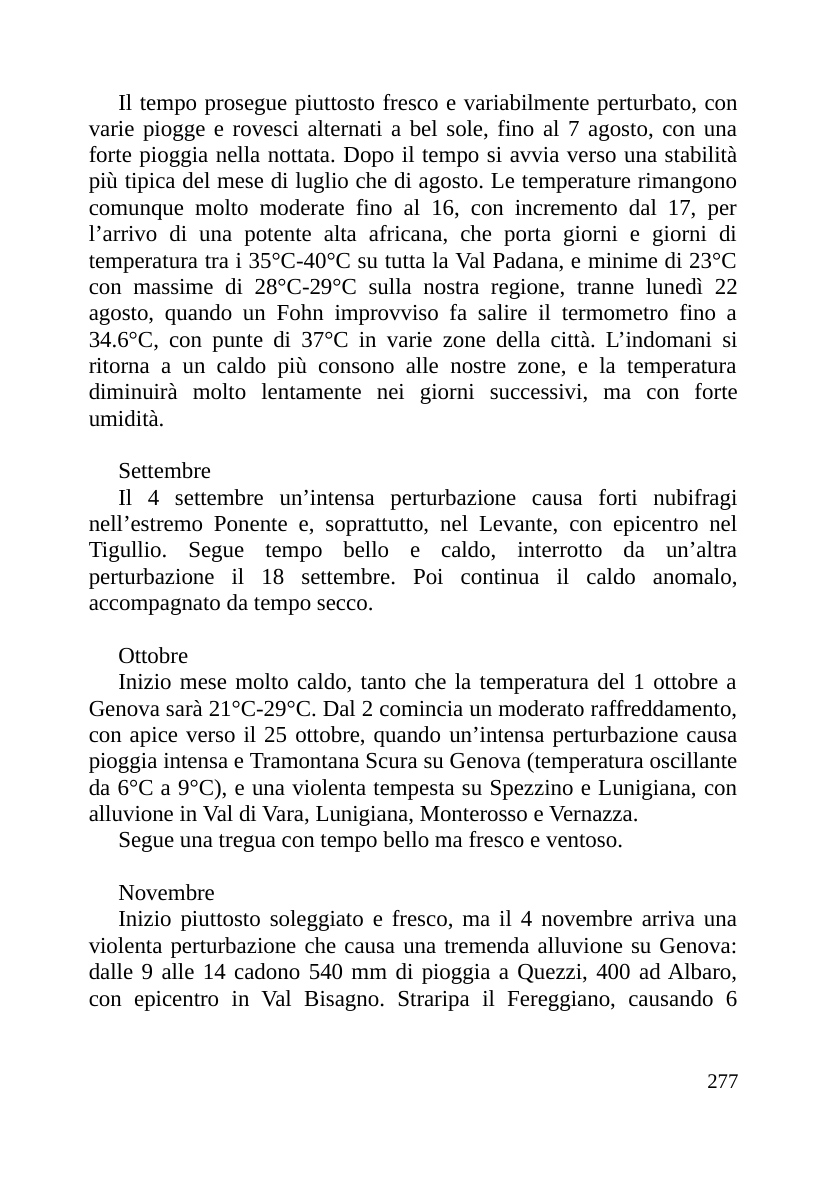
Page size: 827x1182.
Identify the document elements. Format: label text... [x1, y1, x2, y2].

text Segue una tregua con tempo bello ma fresco e ventoso. [88, 826, 738, 853]
text Settembre [88, 457, 738, 484]
text Il 4 settembre un’intensa perturbazione causa forti nubifragi nell’estremo Ponente e, soprattutto, nel Levante, con epicentro nel Tigullio. Segue tempo bello e caldo, interrotto da un’altra perturbazione il 18 settembre. Poi continua il caldo anomalo, accompagnato da tempo secco. [88, 484, 738, 616]
text Novembre [88, 879, 738, 906]
text Ottobre [88, 642, 738, 668]
text Il tempo prosegue piuttosto fresco e variabilmente perturbato, con varie piogge e rovesci alternati a bel sole, fino al 7 agosto, con una forte pioggia nella nottata. Dopo il tempo si avvia verso una stabilità più tipica del mese di luglio che di agosto. Le temperature rimangono comunque molto moderate fino al 16, con incremento dal 17, per l’arrivo di una potente alta africana, che porta giorni e giorni di temperatura tra i 35°C-40°C su tutta la Val Padana, e minime di 23°C con massime di 28°C-29°C sulla nostra regione, tranne lunedì 22 agosto, quando un Fohn improvviso fa salire il termometro fino a 34.6°C, con punte di 37°C in varie zone della città. L’indomani si ritorna a un caldo più consono alle nostre zone, e la temperatura diminuirà molto lentamente nei giorni successivi, ma con forte umidità. [88, 88, 738, 431]
text Inizio piuttosto soleggiato e fresco, ma il 4 novembre arriva una violenta perturbazione che causa una tremenda alluvione su Genova: dalle 9 alle 14 cadono 540 mm di pioggia a Quezzi, 400 ad Albaro, con epicentro in Val Bisagno. Straripa il Fereggiano, causando 6 [88, 906, 738, 1011]
text Inizio mese molto caldo, tanto che la temperatura del 1 ottobre a Genova sarà 21°C-29°C. Dal 2 comincia un moderato raffreddamento, con apice verso il 25 ottobre, quando un’intensa perturbazione causa pioggia intensa e Tramontana Scura su Genova (temperatura oscillante da 6°C a 9°C), e una violenta tempesta su Spezzino e Lunigiana, con alluvione in Val di Vara, Lunigiana, Monterosso e Vernazza. [88, 668, 738, 826]
